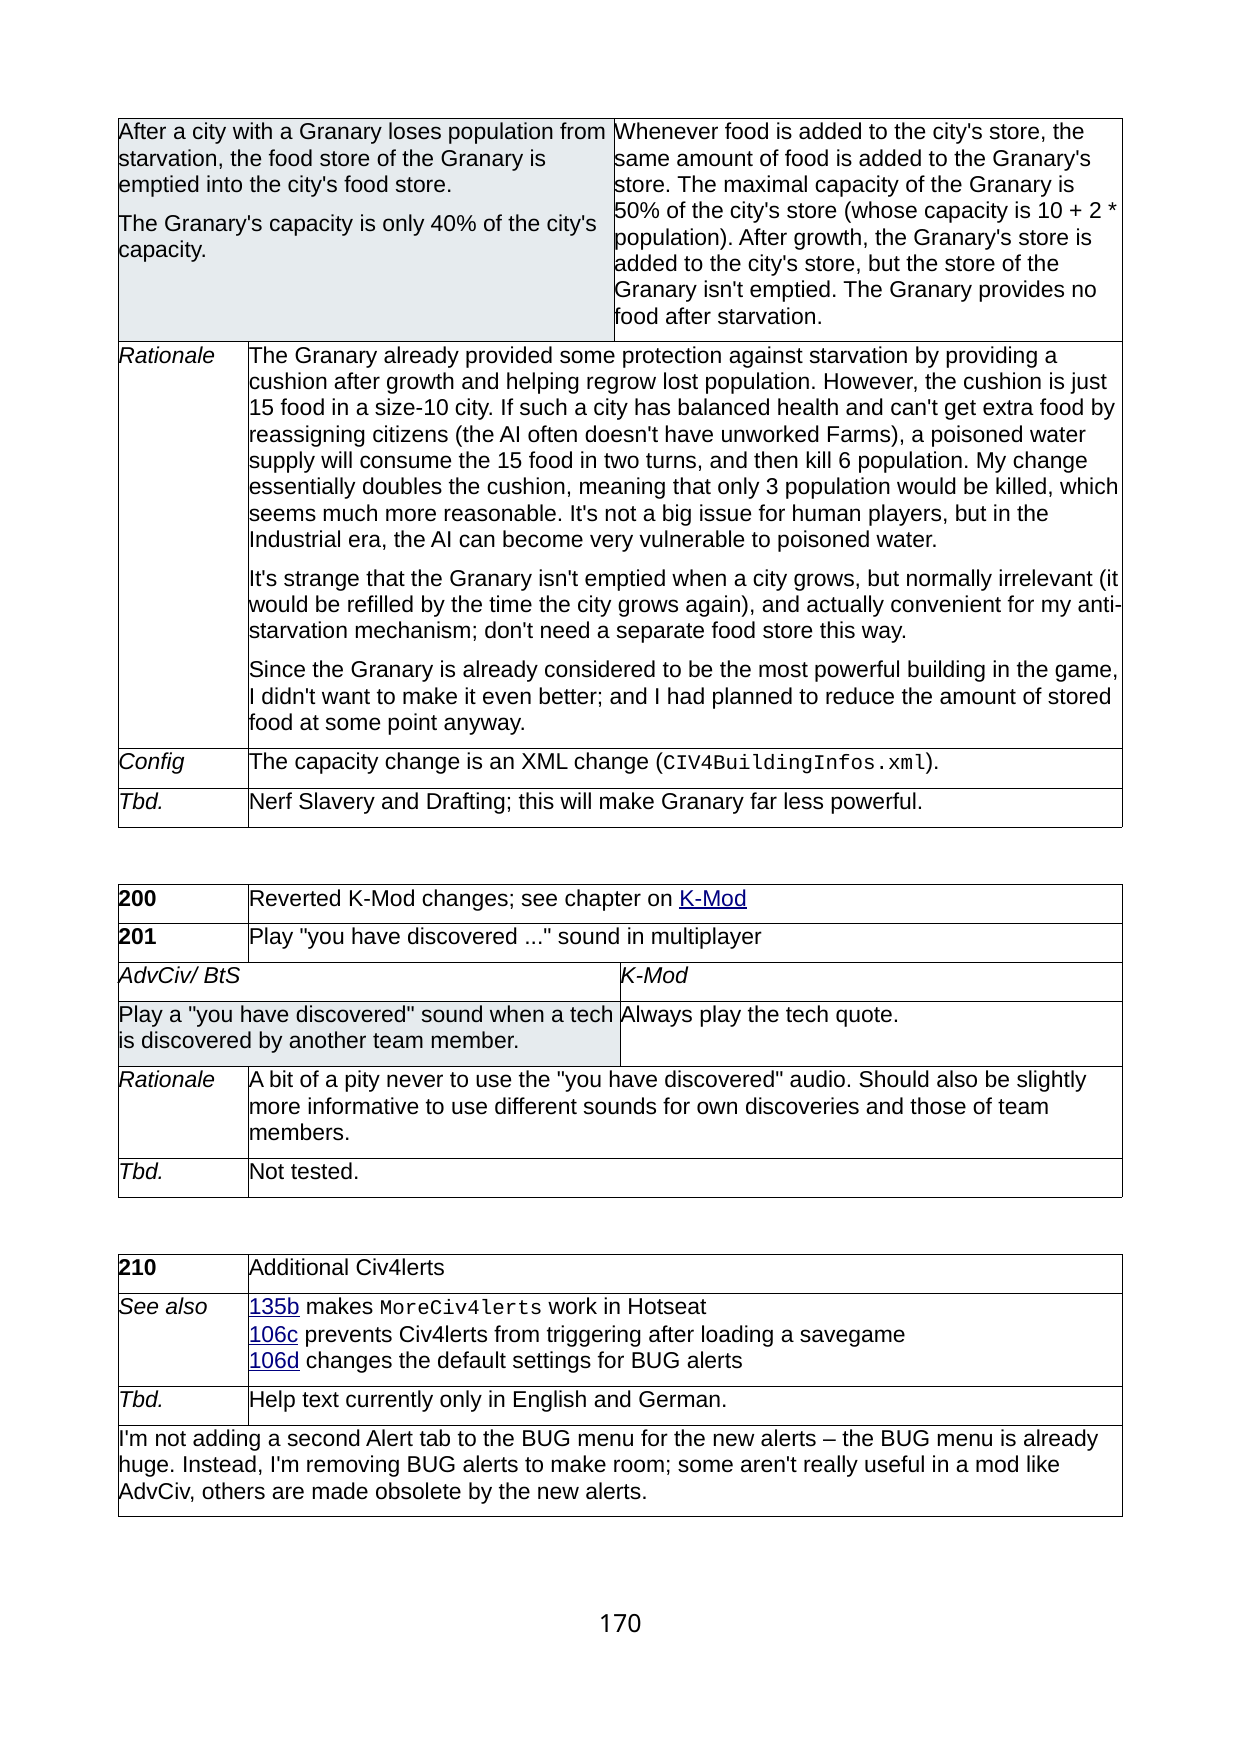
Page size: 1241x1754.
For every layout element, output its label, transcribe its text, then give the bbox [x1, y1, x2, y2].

table_cell 201 [119, 924, 248, 962]
table_cell I'm not adding a second Alert tab to the BUG menu for the new alerts – the BUG menu is already huge. Instead, I'm removing BUG alerts to make room; some aren't really useful in a mod like AdvCiv, others are made obsolete by the new alerts. [119, 1426, 1122, 1516]
table_cell Help text currently only in English and German. [249, 1387, 1122, 1425]
table_cell Not tested. [249, 1159, 1122, 1197]
table_cell Whenever food is added to the city's store, the same amount of food is added to the Granary's store. The maximal capacity of the Granary is 50% of the city's store (whose capacity is 10 + 2 * population). After growth, the Granary's store is added to the city's store, but the store of the Granary isn't emptied. The Granary provides no food after starvation. [615, 119, 1122, 341]
table_cell AdvCiv/ BtS [119, 963, 620, 1001]
table_cell A bit of a pity never to use the "you have discovered" audio. Should also be slightly more informative to use different sounds for own discoveries and those of team members. [249, 1067, 1122, 1158]
table_header 210 [119, 1255, 248, 1293]
table_cell Rationale [119, 1067, 248, 1158]
table_cell Nerf Slavery and Drafting; this will make Granary far less powerful. [249, 789, 1122, 827]
table_cell The Granary already provided some protection against starvation by providing a cushion after growth and helping regrow lost population. However, the cushion is just 15 food in a size-10 city. If such a city has balanced health and can't get extra food by reassigning citizens (the AI often doesn't have unworked Farms), a poisoned water supply will consume the 15 food in two turns, and then kill 6 population. My change essentially doubles the cushion, meaning that only 3 population would be killed, which seems much more reasonable. It's not a big issue for human players, but in the Industrial era, the AI can become very vulnerable to poisoned water. It's strange that the Granary isn't emptied when a city grows, but normally irrelevant (it would be refilled by the time the city grows again), and actually convenient for my anti-starvation mechanism; don't need a separate food store this way. Since the Granary is already considered to be the most powerful building in the game, I didn't want to make it even better; and I had planned to reduce the amount of stored food at some point anyway. [249, 342, 1122, 748]
table_cell Always play the tech quote. [621, 1002, 1122, 1066]
table_header 200 [119, 885, 248, 923]
table_cell 135b makes MoreCiv4lerts work in Hotseat 106c prevents Civ4lerts from triggering after loading a savegame 106d changes the default settings for BUG alerts [249, 1294, 1122, 1386]
table_cell After a city with a Granary loses population from starvation, the food store of the Granary is emptied into the city's food store. The Granary's capacity is only 40% of the city's capacity. [119, 119, 614, 341]
table_cell Tbd. [119, 1159, 248, 1197]
table_cell Play a "you have discovered" sound when a tech is discovered by another team member. [119, 1002, 620, 1066]
table_cell Tbd. [119, 1387, 248, 1425]
table_cell Tbd. [119, 789, 248, 827]
table_cell Rationale [119, 342, 248, 748]
table_header Reverted K-Mod changes; see chapter on K-Mod [249, 885, 1122, 923]
table_cell Play "you have discovered ..." sound in multiplayer [249, 924, 1122, 962]
table_cell K-Mod [621, 963, 1122, 1001]
table_cell See also [119, 1294, 248, 1386]
table_cell The capacity change is an XML change (CIV4BuildingInfos.xml). [249, 749, 1122, 788]
table_header Additional Civ4lerts [249, 1255, 1122, 1293]
table_cell Config [119, 749, 248, 788]
